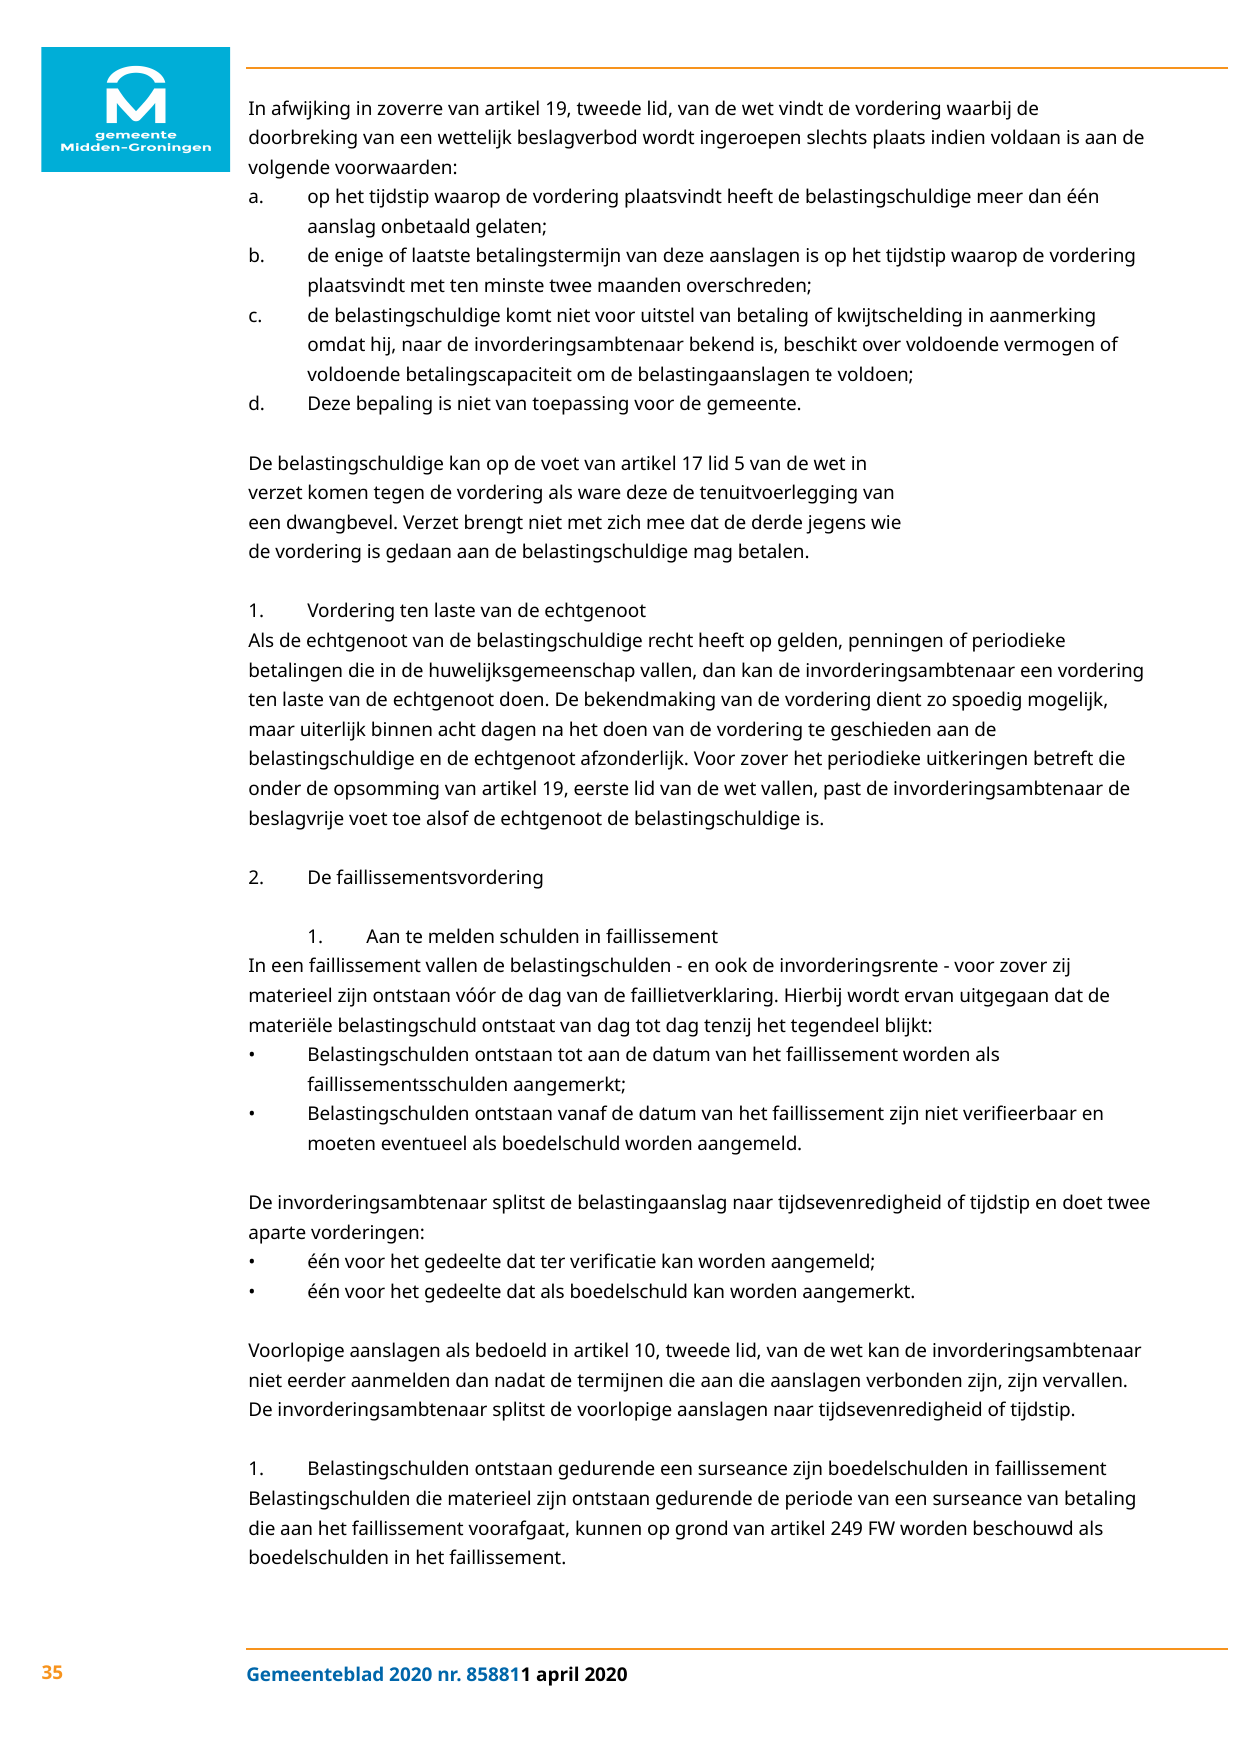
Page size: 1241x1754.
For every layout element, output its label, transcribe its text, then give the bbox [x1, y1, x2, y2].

text De invorderingsambtenaar splitst de belastingaanslag naar tijdsevenredigheid of tijdstip en doet twee aparte vorderingen: [248, 1189, 1152, 1245]
list één voor het gedeelte dat als boedelschuld kan worden aangemerkt. [248, 1278, 1152, 1304]
text Belastingschulden die materieel zijn ontstaan gedurende de periode van een surseance van betaling die aan het faillissement voorafgaat, kunnen op grond van artikel 249 FW worden beschouwd als boedelschulden in het faillissement. [248, 1485, 1152, 1570]
list Deze bepaling is niet van toepassing voor de gemeente. [248, 391, 1152, 416]
text Als de echtgenoot van de belastingschuldige recht heeft op gelden, penningen of periodieke betalingen die in de huwelijksgemeenschap vallen, dan kan de invorderingsambtenaar een vordering ten laste van de echtgenoot doen. De bekendmaking van de vordering dient zo spoedig mogelijk, maar uiterlijk binnen acht dagen na het doen van de vordering te geschieden aan de belastingschuldige en de echtgenoot afzonderlijk. Voor zover het periodieke uitkeringen betreft die onder de opsomming van artikel 19, eerste lid van de wet vallen, past de invorderingsambtenaar de beslagvrije voet toe alsof de echtgenoot de belastingschuldige is. [248, 627, 1152, 831]
text de vordering is gedaan aan de belastingschuldige mag betalen. [248, 538, 1152, 564]
list Belastingschulden ontstaan gedurende een surseance zijn boedelschulden in faillissement [248, 1456, 1152, 1481]
picture [108, 66, 164, 82]
picture [107, 89, 165, 122]
text verzet komen tegen de vordering als ware deze de tenuitvoerlegging van [248, 479, 1152, 505]
list één voor het gedeelte dat ter verificatie kan worden aangemeld; [248, 1248, 1152, 1274]
list Belastingschulden ontstaan tot aan de datum van het faillissement worden als faillissementsschulden aangemerkt; [248, 1041, 1152, 1097]
list De faillissementsvordering [248, 864, 1152, 890]
text Voorlopige aanslagen als bedoeld in artikel 10, tweede lid, van de wet kan de invorderingsambtenaar niet eerder aanmelden dan nadat de termijnen die aan die aanslagen verbonden zijn, zijn vervallen. De invorderingsambtenaar splitst de voorlopige aanslagen naar tijdsevenredigheid of tijdstip. [248, 1337, 1152, 1422]
picture [184, 146, 190, 153]
text In afwijking in zoverre van artikel 19, tweede lid, van de wet vindt de vordering waarbij de doorbreking van een wettelijk beslagverbod wordt ingeroepen slechts plaats indien voldaan is aan de volgende voorwaarden: [248, 95, 1152, 180]
list op het tijdstip waarop de vordering plaatsvindt heeft de belastingschuldige meer dan één aanslag onbetaald gelaten; [248, 183, 1152, 239]
text een dwangbevel. Verzet brengt niet met zich mee dat de derde jegens wie [248, 509, 1152, 535]
text De belastingschuldige kan op de voet van artikel 17 lid 5 van de wet in [248, 450, 1152, 476]
list Aan te melden schulden in faillissement [307, 923, 1152, 949]
text In een faillissement vallen de belastingschulden - en ook de invorderingsrente - voor zover zij materieel zijn ontstaan vóór de dag van de faillietverklaring. Hierbij wordt ervan uitgegaan dat de materiële belastingschuld ontstaat van dag tot dag tenzij het tegendeel blijkt: [248, 953, 1152, 1038]
list de belastingschuldige komt niet voor uitstel van betaling of kwijtschelding in aanmerking omdat hij, naar de invorderingsambtenaar bekend is, beschikt over voldoende vermogen of voldoende betalingscapaciteit om de belastingaanslagen te voldoen; [248, 302, 1152, 387]
list Belastingschulden ontstaan vanaf de datum van het faillissement zijn niet verifieerbaar en moeten eventueel als boedelschuld worden aangemeld. [248, 1101, 1152, 1156]
list de enige of laatste betalingstermijn van deze aanslagen is op het tijdstip waarop de vordering plaatsvindt met ten minste twee maanden overschreden; [248, 243, 1152, 298]
list Vordering ten laste van de echtgenoot [248, 598, 1152, 623]
